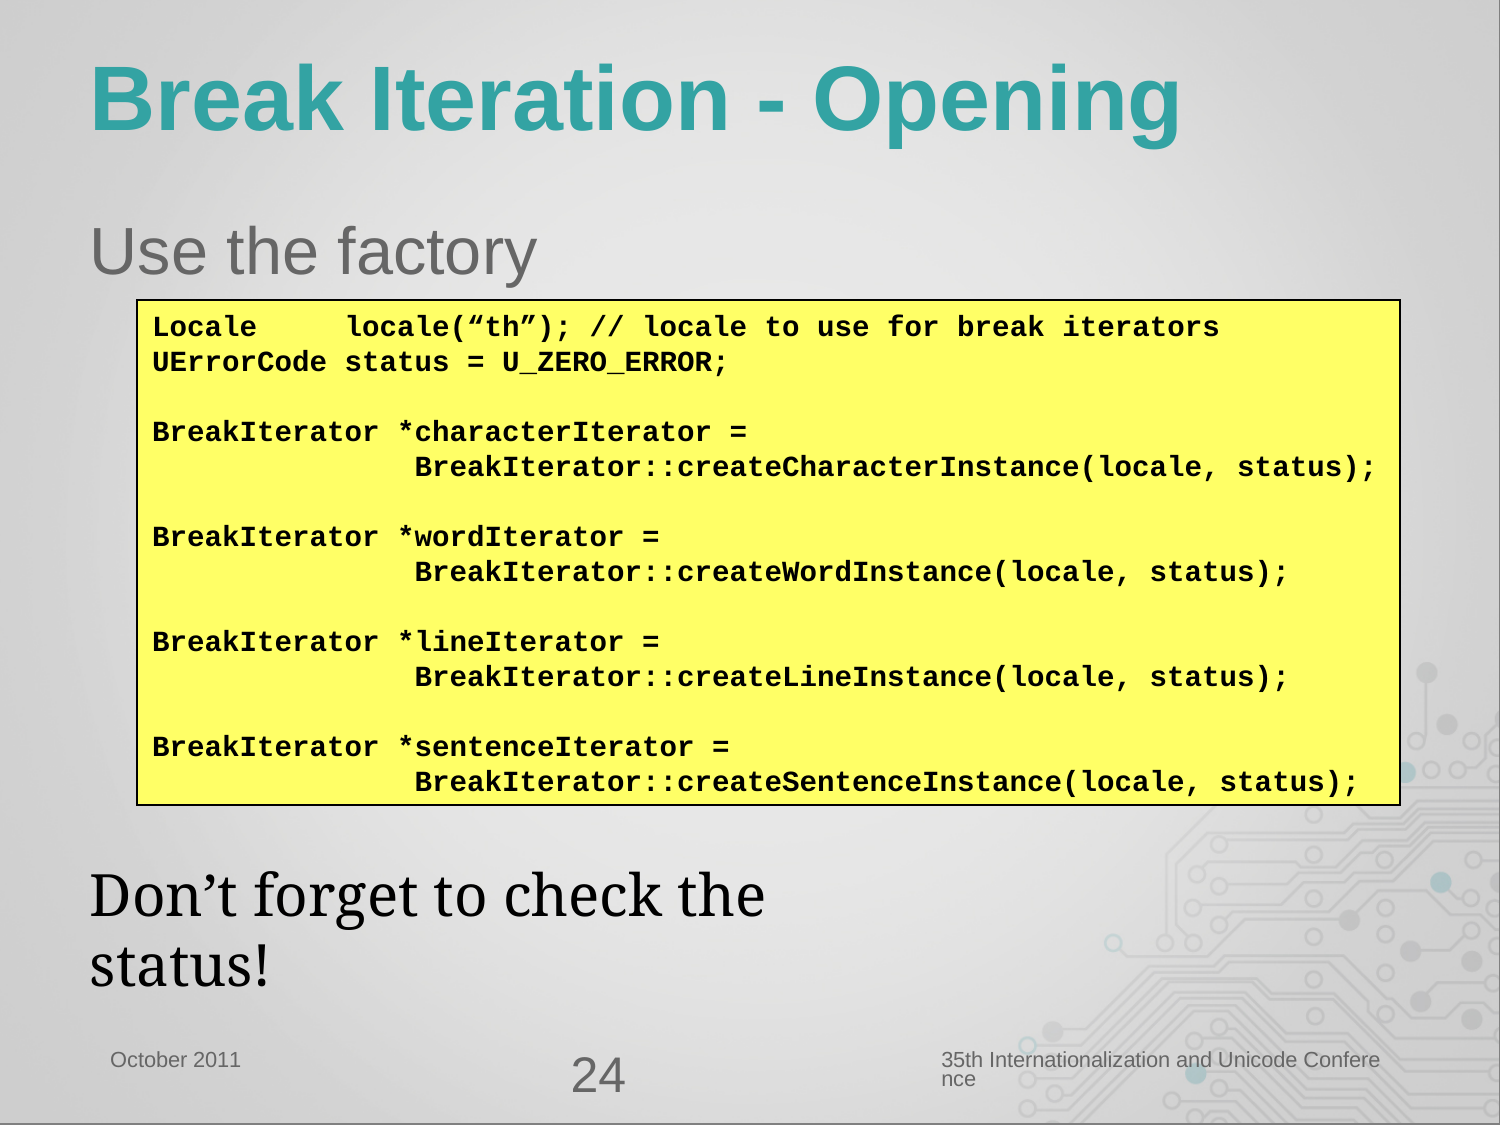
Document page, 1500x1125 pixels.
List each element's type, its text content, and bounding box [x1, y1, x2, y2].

title Break Iteration - Opening [75, 31, 1426, 157]
text_box Don’t forget to check the status! [74, 849, 925, 947]
list Use the factory methods: [75, 200, 816, 376]
picture [0, 0, 1499, 1123]
text_box Locale locale(“th”); // locale to use for break iterators UErrorCode status = U_ZERO_ERROR; BreakIterator *characterIterator = BreakIterator::createCharacterInstance(locale, status); BreakIterator *wordIterator = BreakIterator::createWordInstance(locale, status); BreakIterator *lineIterator = BreakIterator::createLineInstance(locale, status); BreakIterator *sentenceIterator = BreakIterator::createSentenceInstance(locale, status); [137, 299, 1400, 805]
